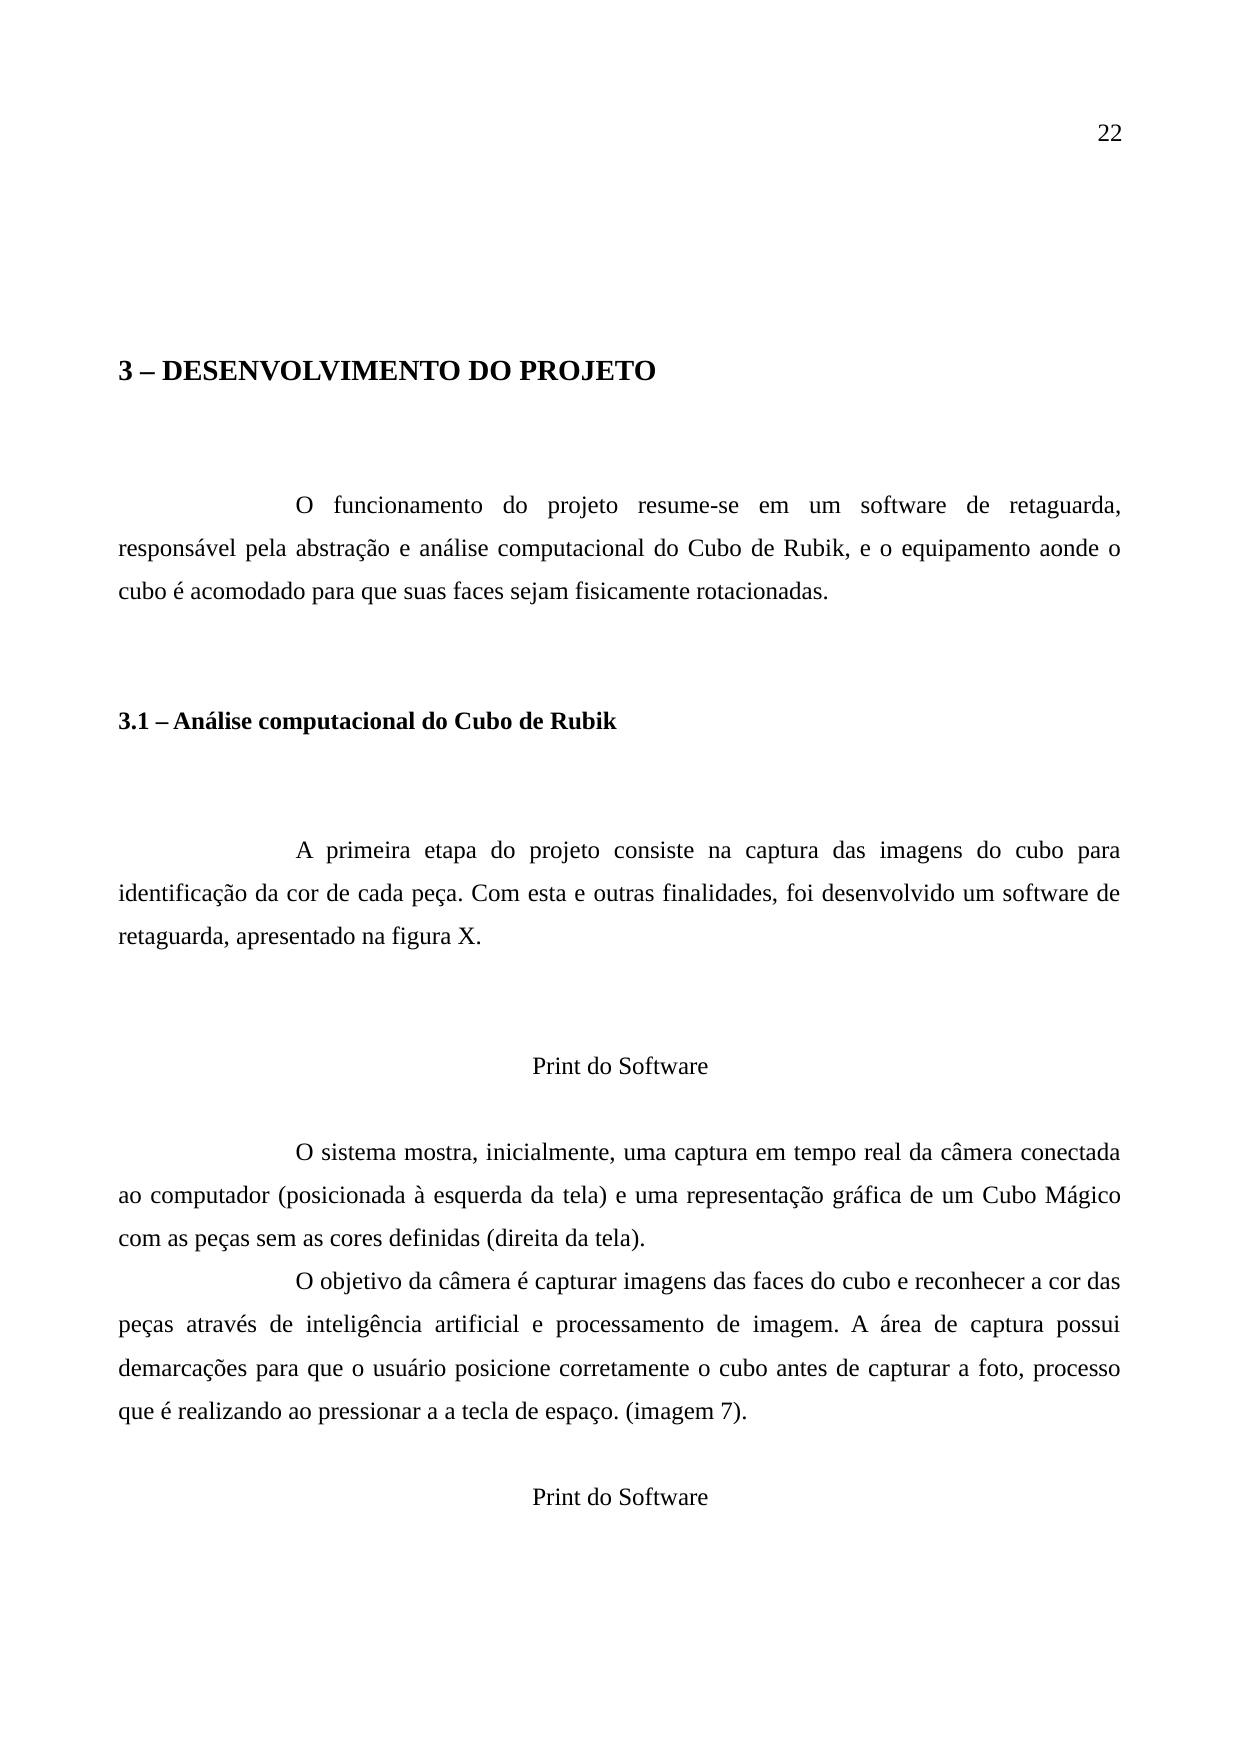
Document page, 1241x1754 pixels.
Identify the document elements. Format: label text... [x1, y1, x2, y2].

text O sistema mostra, inicialmente, uma captura em tempo real da câmera conectada ao computador (posicionada à esquerda da tela) e uma representação gráfica de um Cubo Mágico com as peças sem as cores definidas (direita da tela). [118, 1137, 1122, 1252]
text Print do Software [118, 1482, 1122, 1511]
text O objetivo da câmera é capturar imagens das faces do cubo e reconhecer a cor das peças através de inteligência artificial e processamento de imagem. A área de captura possui demarcações para que o usuário posicione corretamente o cubo antes de capturar a foto, processo que é realizando ao pressionar a a tecla de espaço. (imagem 7). [118, 1266, 1122, 1424]
text A primeira etapa do projeto consiste na captura das imagens do cubo para identificação da cor de cada peça. Com esta e outras finalidades, foi desenvolvido um software de retaguarda, apresentado na figura X. [118, 835, 1122, 950]
text Print do Software [118, 1051, 1122, 1079]
text O funcionamento do projeto resume-se em um software de retaguarda, responsável pela abstração e análise computacional do Cubo de Rubik, e o equipamento aonde o cubo é acomodado para que suas faces sejam fisicamente rotacionadas. [118, 490, 1122, 605]
text 3 – DESENVOLVIMENTO DO PROJETO [118, 353, 1122, 387]
text 3.1 – Análise computacional do Cubo de Rubik [118, 706, 1122, 734]
